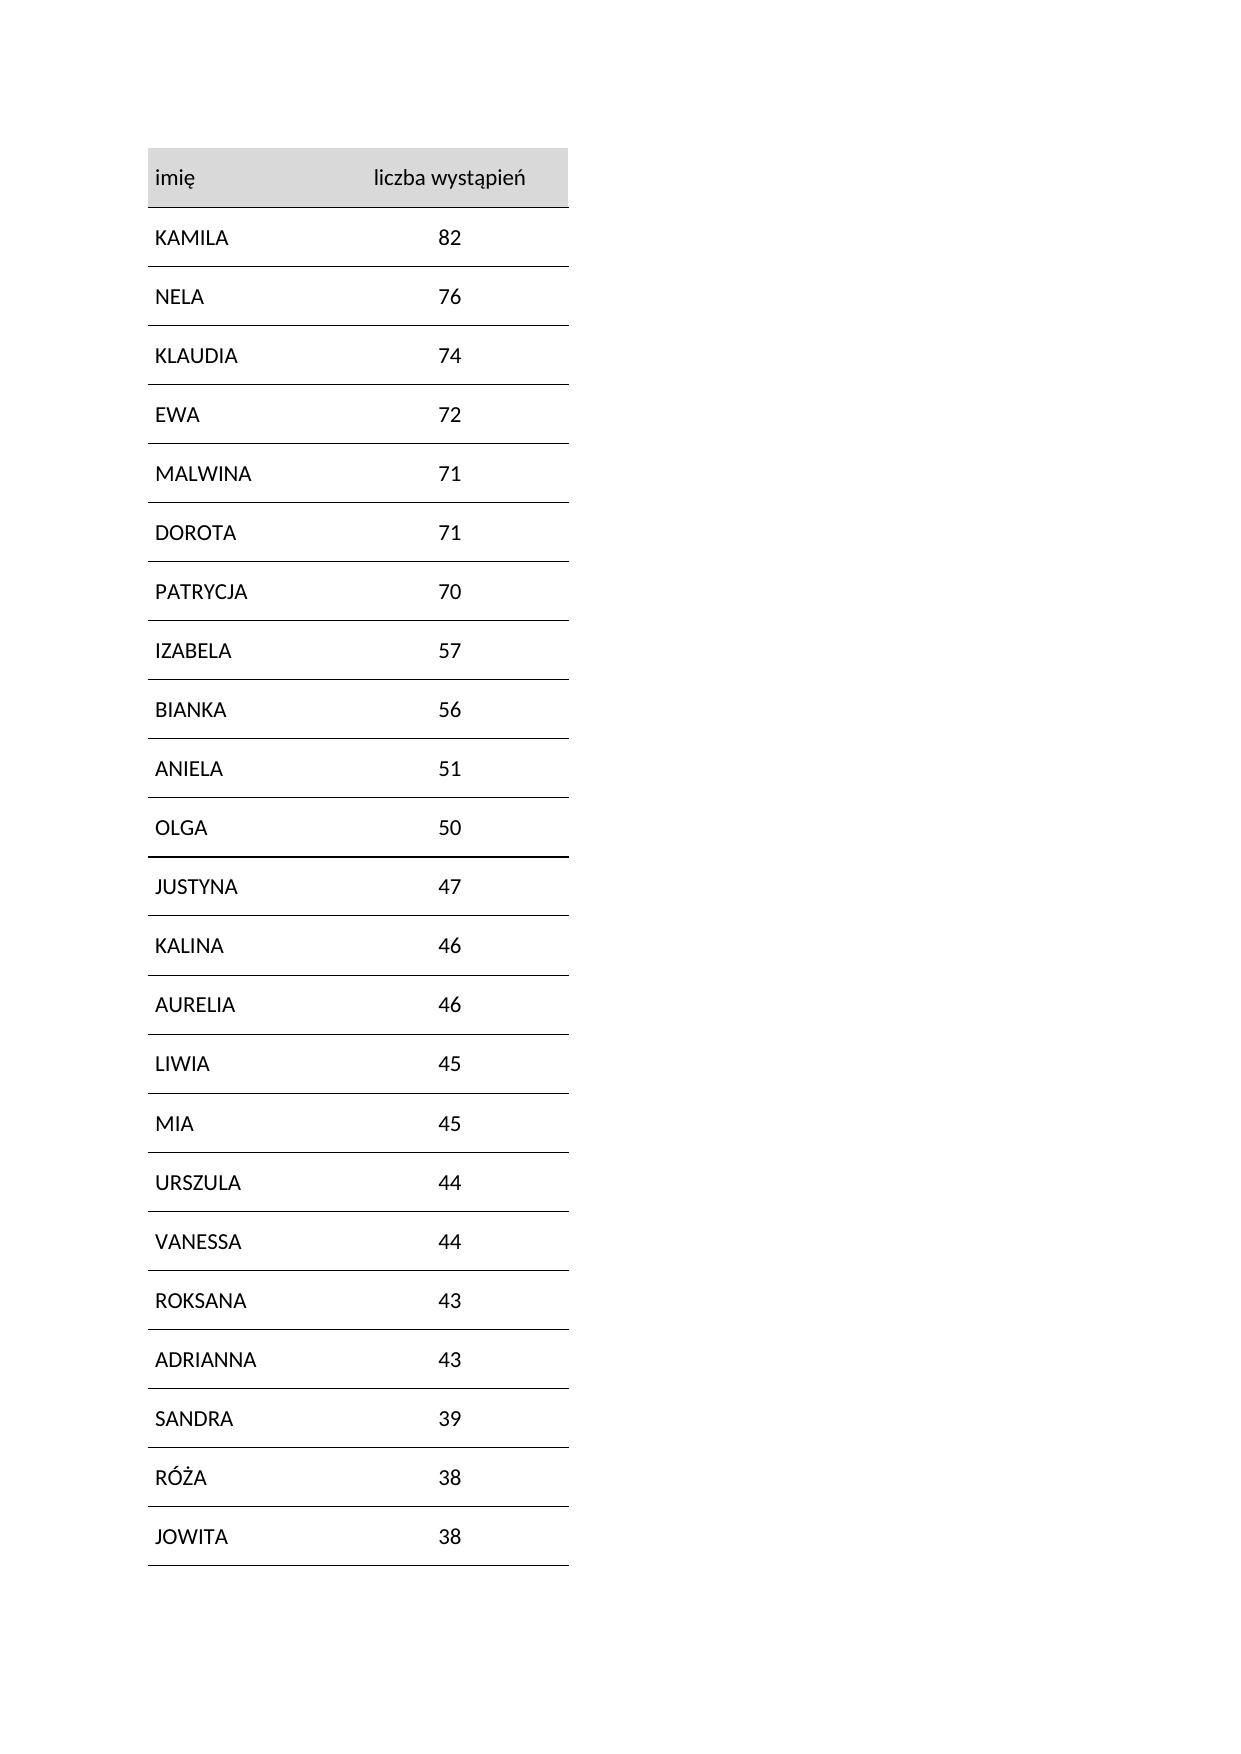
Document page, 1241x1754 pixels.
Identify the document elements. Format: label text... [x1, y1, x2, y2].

table_cell NELA [148, 267, 331, 325]
table_cell 43 [331, 1271, 568, 1329]
table_cell OLGA [148, 798, 331, 856]
table_cell 46 [331, 916, 568, 974]
table_cell 57 [331, 621, 568, 679]
table_cell 56 [331, 680, 568, 738]
table_cell 47 [331, 858, 568, 915]
table_cell ANIELA [148, 739, 331, 797]
table_cell MALWINA [148, 444, 331, 502]
table_cell KLAUDIA [148, 326, 331, 384]
table_cell JOWITA [148, 1507, 331, 1565]
table_cell PATRYCJA [148, 562, 331, 620]
table_header imię [148, 148, 331, 207]
table_cell DOROTA [148, 503, 331, 561]
table_cell EWA [148, 385, 331, 443]
table_cell KAMILA [148, 208, 331, 266]
table_cell 46 [331, 976, 568, 1033]
table_cell 45 [331, 1094, 568, 1152]
table_cell 70 [331, 562, 568, 620]
table_cell AURELIA [148, 976, 331, 1033]
table_cell URSZULA [148, 1153, 331, 1211]
table_cell 45 [331, 1035, 568, 1093]
table_cell 38 [331, 1507, 568, 1565]
table_cell 71 [331, 503, 568, 561]
table_cell 38 [331, 1448, 568, 1506]
table_cell 76 [331, 267, 568, 325]
table_cell LIWIA [148, 1035, 331, 1093]
table_cell 50 [331, 798, 568, 856]
table_cell 82 [331, 208, 568, 266]
table_cell 39 [331, 1389, 568, 1447]
table_cell 74 [331, 326, 568, 384]
table_cell 72 [331, 385, 568, 443]
table_cell SANDRA [148, 1389, 331, 1447]
table_cell MIA [148, 1094, 331, 1152]
table_cell IZABELA [148, 621, 331, 679]
table_cell BIANKA [148, 680, 331, 738]
table_cell 71 [331, 444, 568, 502]
table_cell RÓŻA [148, 1448, 331, 1506]
table_cell 44 [331, 1212, 568, 1270]
table_cell 51 [331, 739, 568, 797]
table_cell JUSTYNA [148, 858, 331, 915]
table_header liczba wystąpień [331, 148, 568, 207]
table_cell 44 [331, 1153, 568, 1211]
table_cell VANESSA [148, 1212, 331, 1270]
table_cell KALINA [148, 916, 331, 974]
table_cell ADRIANNA [148, 1330, 331, 1388]
table_cell 43 [331, 1330, 568, 1388]
table_cell ROKSANA [148, 1271, 331, 1329]
